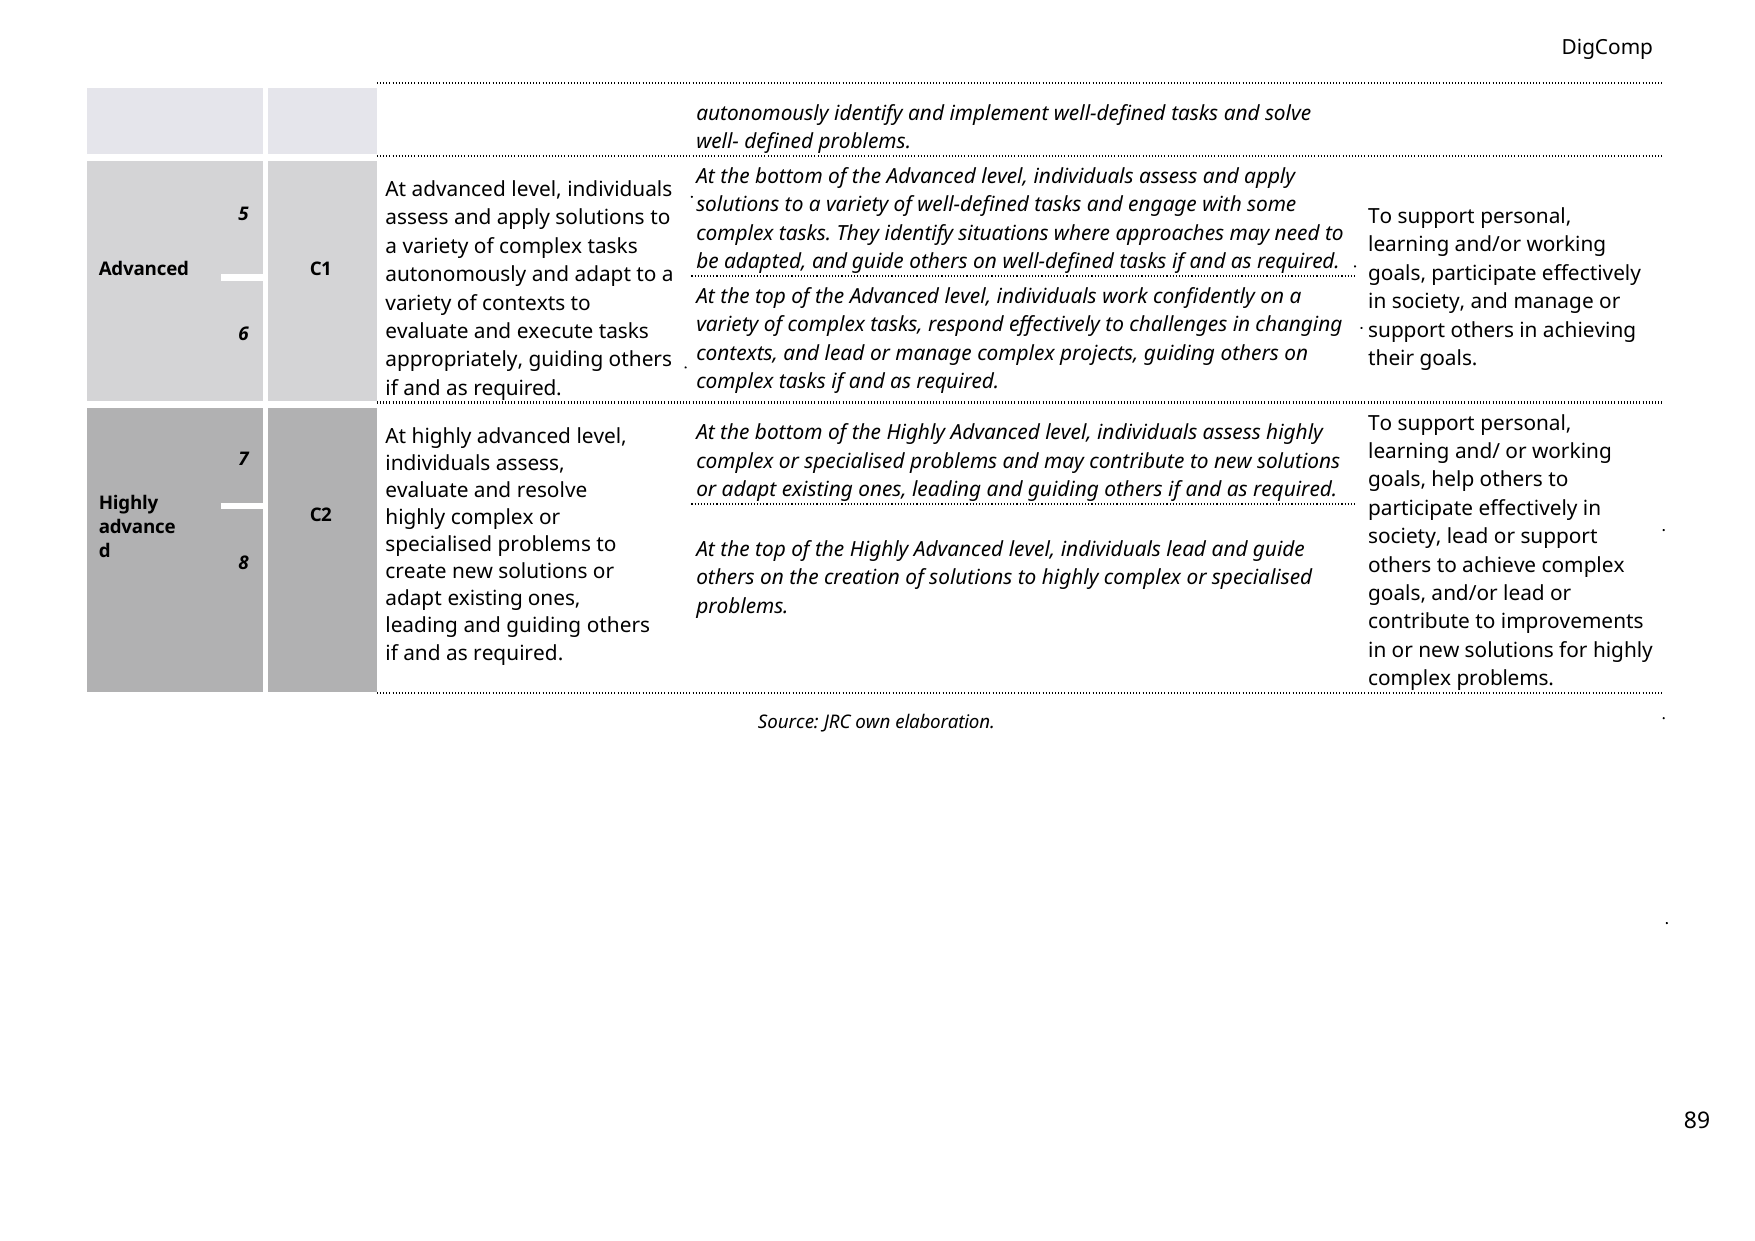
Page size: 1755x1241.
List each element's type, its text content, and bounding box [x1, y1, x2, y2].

table_cell [377, 82, 691, 154]
table_cell [1354, 155, 1359, 401]
table_cell To support personal, learning and/or working goals, participate effectively in society, and manage or support others in achieving their goals. [1360, 155, 1662, 401]
table_cell 5 [221, 161, 263, 274]
table_cell [1354, 401, 1359, 692]
table_cell 7 [221, 408, 263, 503]
text Source: JRC own elaboration. [274, 708, 1480, 734]
table_cell Advanced [87, 161, 221, 401]
table_cell At the bottom of the Highly Advanced level, individuals assess highly complex or specialised problems and may contribute to new solutions or adapt existing ones, leading and guiding others if and as required. [691, 401, 1354, 503]
table_cell At highly advanced level, individuals assess, evaluate and resolve highly complex or specialised problems to create new solutions or adapt existing ones, leading and guiding others if and as required. [377, 401, 691, 692]
table_cell To support personal, learning and/ or working goals, help others to participate effectively in society, lead or support others to achieve complex goals, and/or lead or contribute to improvements in or new solutions for highly complex problems. [1360, 401, 1662, 692]
table_cell C1 [268, 161, 377, 401]
table_cell [87, 88, 221, 154]
table_cell [1360, 82, 1662, 154]
table_cell 6 [221, 281, 263, 401]
table_cell [1354, 82, 1359, 154]
table_cell At the top of the Advanced level, individuals work confidently on a variety of complex tasks, respond effectively to challenges in changing contexts, and lead or manage complex projects, guiding others on complex tasks if and as required. [691, 275, 1354, 401]
table_cell At advanced level, individuals assess and apply solutions to a variety of complex tasks autonomously and adapt to a variety of contexts to evaluate and execute tasks appropriately, guiding others if and as required. [377, 155, 691, 401]
table_cell Highly advanced [87, 408, 221, 692]
table_cell 8 [221, 509, 263, 692]
table_cell At the top of the Highly Advanced level, individuals lead and guide others on the creation of solutions to highly complex or specialised problems. [691, 503, 1354, 692]
table_cell autonomously identify and implement well-defined tasks and solve well- defined problems. [691, 82, 1354, 154]
table_cell C2 [268, 408, 377, 692]
table_cell [221, 88, 263, 154]
table_cell [268, 88, 377, 154]
table_cell At the bottom of the Advanced level, individuals assess and apply solutions to a variety of well-defined tasks and engage with some complex tasks. They identify situations where approaches may need to be adapted, and guide others on well-defined tasks if and as required. [691, 155, 1354, 274]
